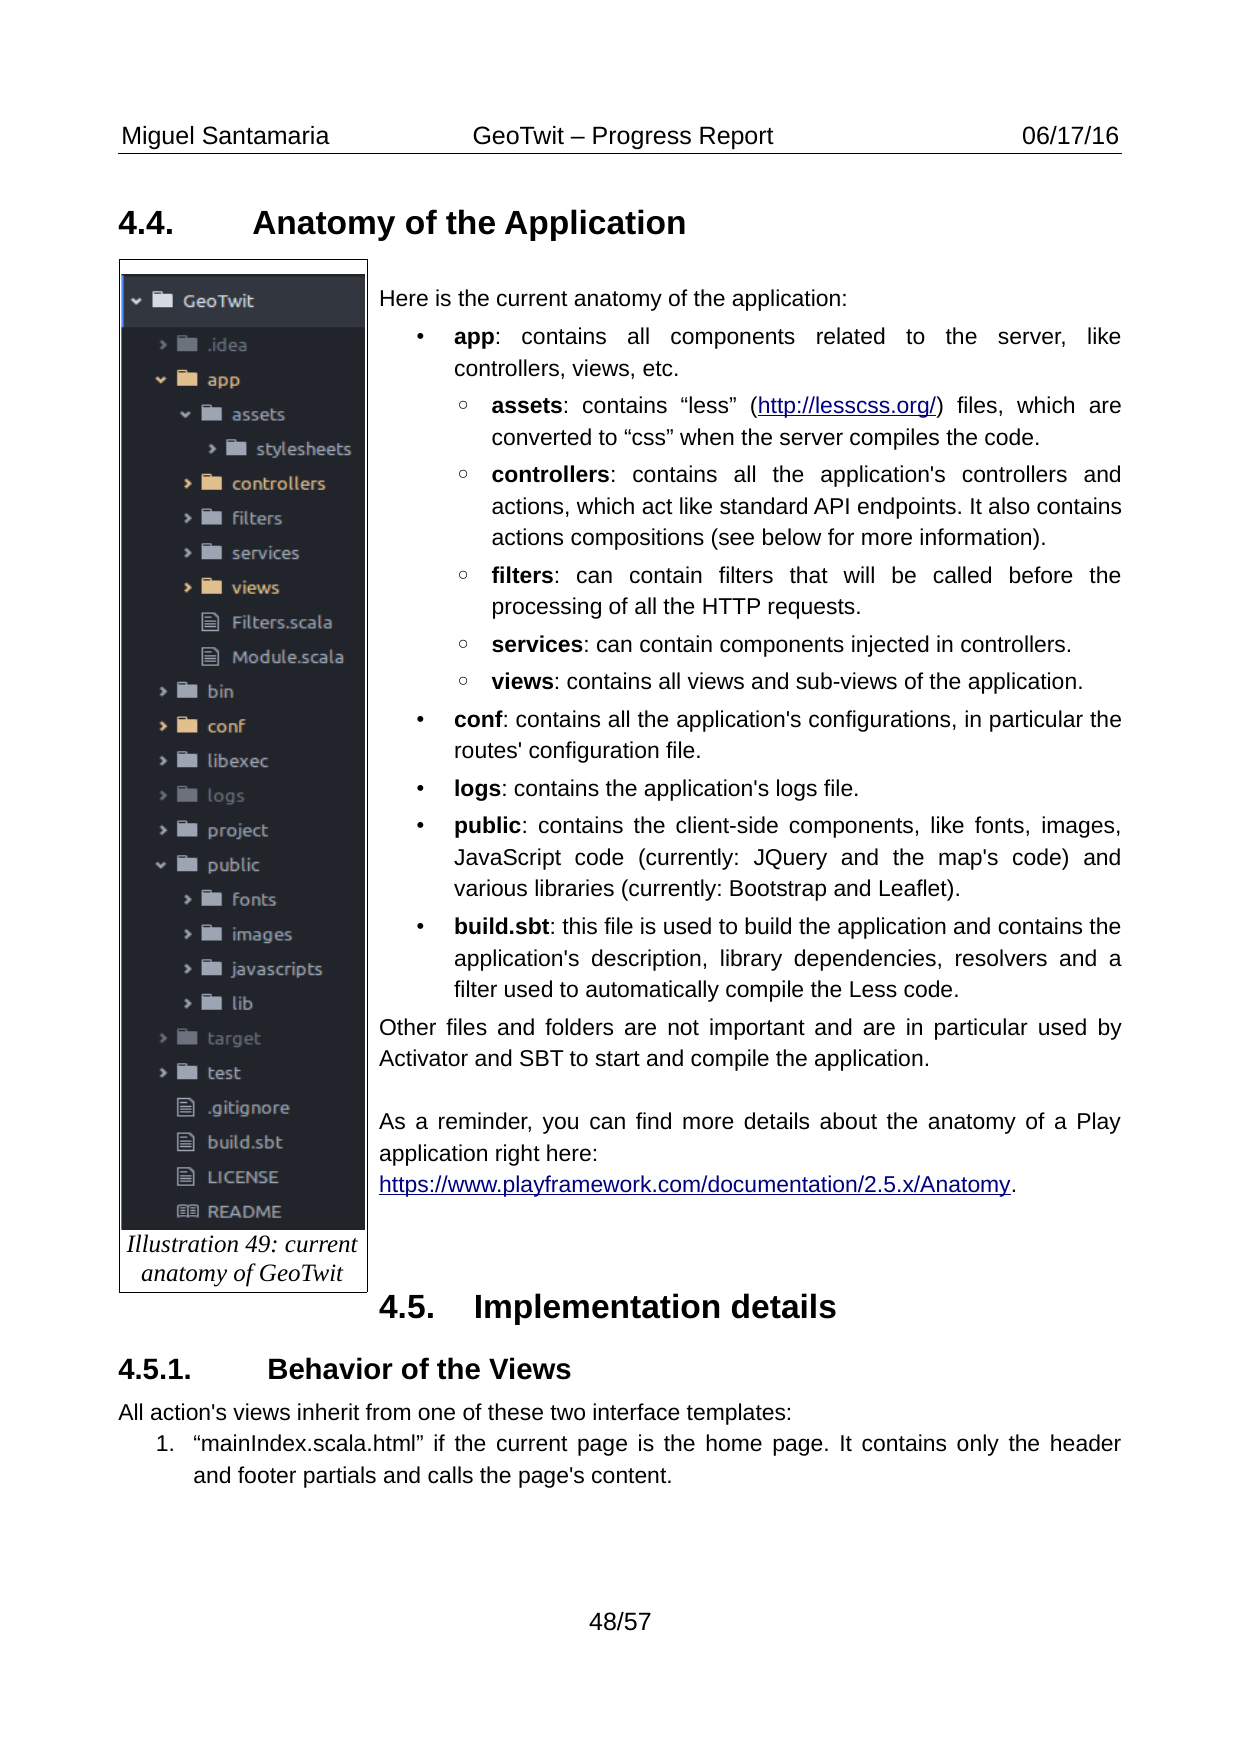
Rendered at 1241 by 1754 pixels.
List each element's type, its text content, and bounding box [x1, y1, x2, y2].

picture [121, 274, 365, 1230]
list assets: contains “less” (http://lesscss.org/) files, which are converted to “css” when the server compiles the code. [368, 392, 1122, 450]
text Other files and folders are not important and are in particular used by Activator and SBT to start and compile the application. [368, 1013, 1122, 1071]
subtitle Anatomy of the Application [118, 203, 1122, 242]
list views: contains all views and sub-views of the application. [368, 668, 1122, 694]
list services: can contain components injected in controllers. [368, 631, 1122, 657]
list controllers: contains all the application's controllers and actions, which act like standard API endpoints. It also contains actions compositions (see below for more information). [368, 461, 1122, 551]
list “mainIndex.scala.html” if the current page is the home page. It contains only the header and footer partials and calls the page's content. [156, 1430, 1122, 1488]
list logs: contains the application's logs file. [368, 775, 1122, 801]
list build.sbt: this file is used to build the application and contains the application's description, library dependencies, resolvers and a filter used to automatically compile the Less code. [368, 913, 1122, 1002]
list conf: contains all the application's configurations, in particular the routes' configuration file. [368, 706, 1122, 764]
list public: contains the client-side components, like fonts, images, JavaScript code (currently: JQuery and the map's code) and various libraries (currently: Bootstrap and Leaflet). [368, 812, 1122, 902]
text Illustration 49: current anatomy of GeoTwit [122, 1230, 364, 1287]
list filters: can contain filters that will be called before the processing of all the HTTP requests. [368, 562, 1122, 619]
text Here is the current anatomy of the application: [368, 285, 1122, 312]
text As a reminder, you can find more details about the anatomy of a Play application right here: [368, 1108, 1122, 1166]
subtitle Implementation details [118, 1286, 1122, 1325]
text All action's views inherit from one of these two interface templates: [118, 1398, 1122, 1425]
subtitle Behavior of the Views [118, 1352, 1122, 1386]
text https://www.playframework.com/documentation/2.5.x/Anatomy. [368, 1171, 1122, 1229]
list app: contains all components related to the server, like controllers, views, etc. [368, 323, 1122, 381]
